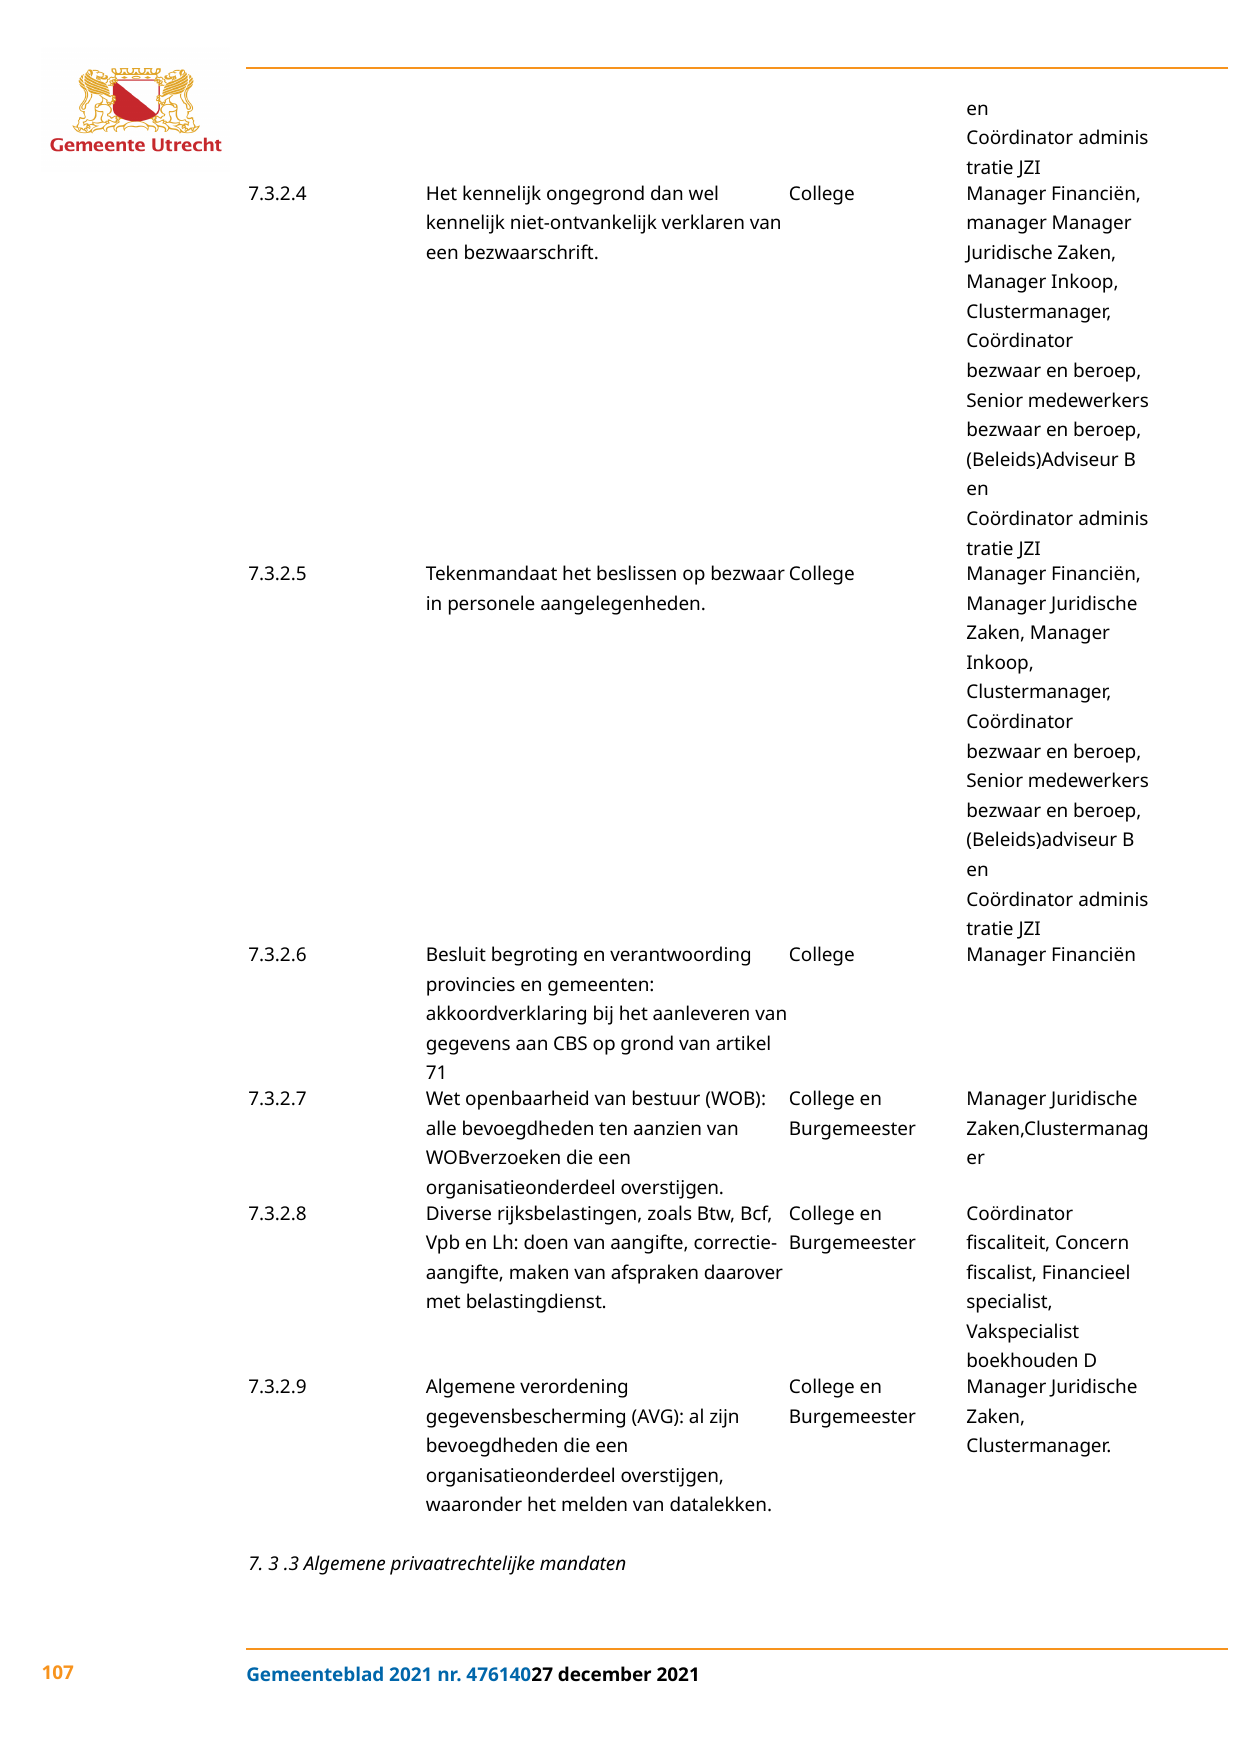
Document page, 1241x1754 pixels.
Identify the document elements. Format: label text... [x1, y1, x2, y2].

picture [41, 47, 231, 172]
table_cell Wet openbaarheid van bestuur (WOB): alle bevoegdheden ten aanzien van WOBverzoeken die een organisatieonderdeel overstijgen. [426, 1085, 789, 1200]
text 7. 3 .3 Algemene privaatrechtelijke mandaten [248, 1550, 1152, 1576]
table_cell College en Burgemeester [789, 1373, 966, 1517]
table_cell Diverse rijksbelastingen, zoals Btw, Bcf, Vpb en Lh: doen van aangifte, correctie-aangifte, maken van afspraken daarover met belastingdienst. [426, 1200, 789, 1373]
table_cell 7.3.2.5 [248, 560, 426, 941]
table_cell 7.3.2.6 [248, 941, 426, 1085]
table_cell College en Burgemeester [789, 1085, 966, 1200]
table_cell Manager Juridische Zaken,Clustermanager [966, 1085, 1152, 1200]
table_cell 7.3.2.4 [248, 180, 426, 560]
table_cell 7.3.2.8 [248, 1200, 426, 1373]
table_cell College [789, 180, 966, 560]
table_cell [426, 95, 789, 180]
table_cell Algemene verordening gegevensbescherming (AVG): al zijn bevoegdheden die een organisatieonderdeel overstijgen, waaronder het melden van datalekken. [426, 1373, 789, 1517]
table_cell [789, 95, 966, 180]
table_cell Manager Financiën [966, 941, 1152, 1085]
table_cell College [789, 560, 966, 941]
table_cell Manager Juridische Zaken, Clustermanager. [966, 1373, 1152, 1517]
table_cell Coördinator fiscaliteit, Concern fiscalist, Financieel specialist, Vakspecialist boekhouden D [966, 1200, 1152, 1373]
table_cell Manager Financiën, manager Manager Juridische Zaken, Manager Inkoop, Clustermanager, Coördinator bezwaar en beroep, Senior medewerkers bezwaar en beroep, (Beleids)Adviseur B en Coördinator administratie JZI [966, 180, 1152, 560]
table_cell Manager Financiën, Manager Juridische Zaken, Manager Inkoop, Clustermanager, Coördinator bezwaar en beroep, Senior medewerkers bezwaar en beroep, (Beleids)adviseur B en Coördinator administratie JZI [966, 560, 1152, 941]
table_cell Het kennelijk ongegrond dan wel kennelijk niet-ontvankelijk verklaren van een bezwaarschrift. [426, 180, 789, 560]
table_cell en Coördinator administratie JZI [966, 95, 1152, 180]
table_cell Tekenmandaat het beslissen op bezwaar in personele aangelegenheden. [426, 560, 789, 941]
table_cell Besluit begroting en verantwoording provincies en gemeenten: akkoordverklaring bij het aanleveren van gegevens aan CBS op grond van artikel 71 [426, 941, 789, 1085]
table_cell [248, 95, 426, 180]
table_cell College en Burgemeester [789, 1200, 966, 1373]
table_cell 7.3.2.9 [248, 1373, 426, 1517]
table_cell College [789, 941, 966, 1085]
table_cell 7.3.2.7 [248, 1085, 426, 1200]
